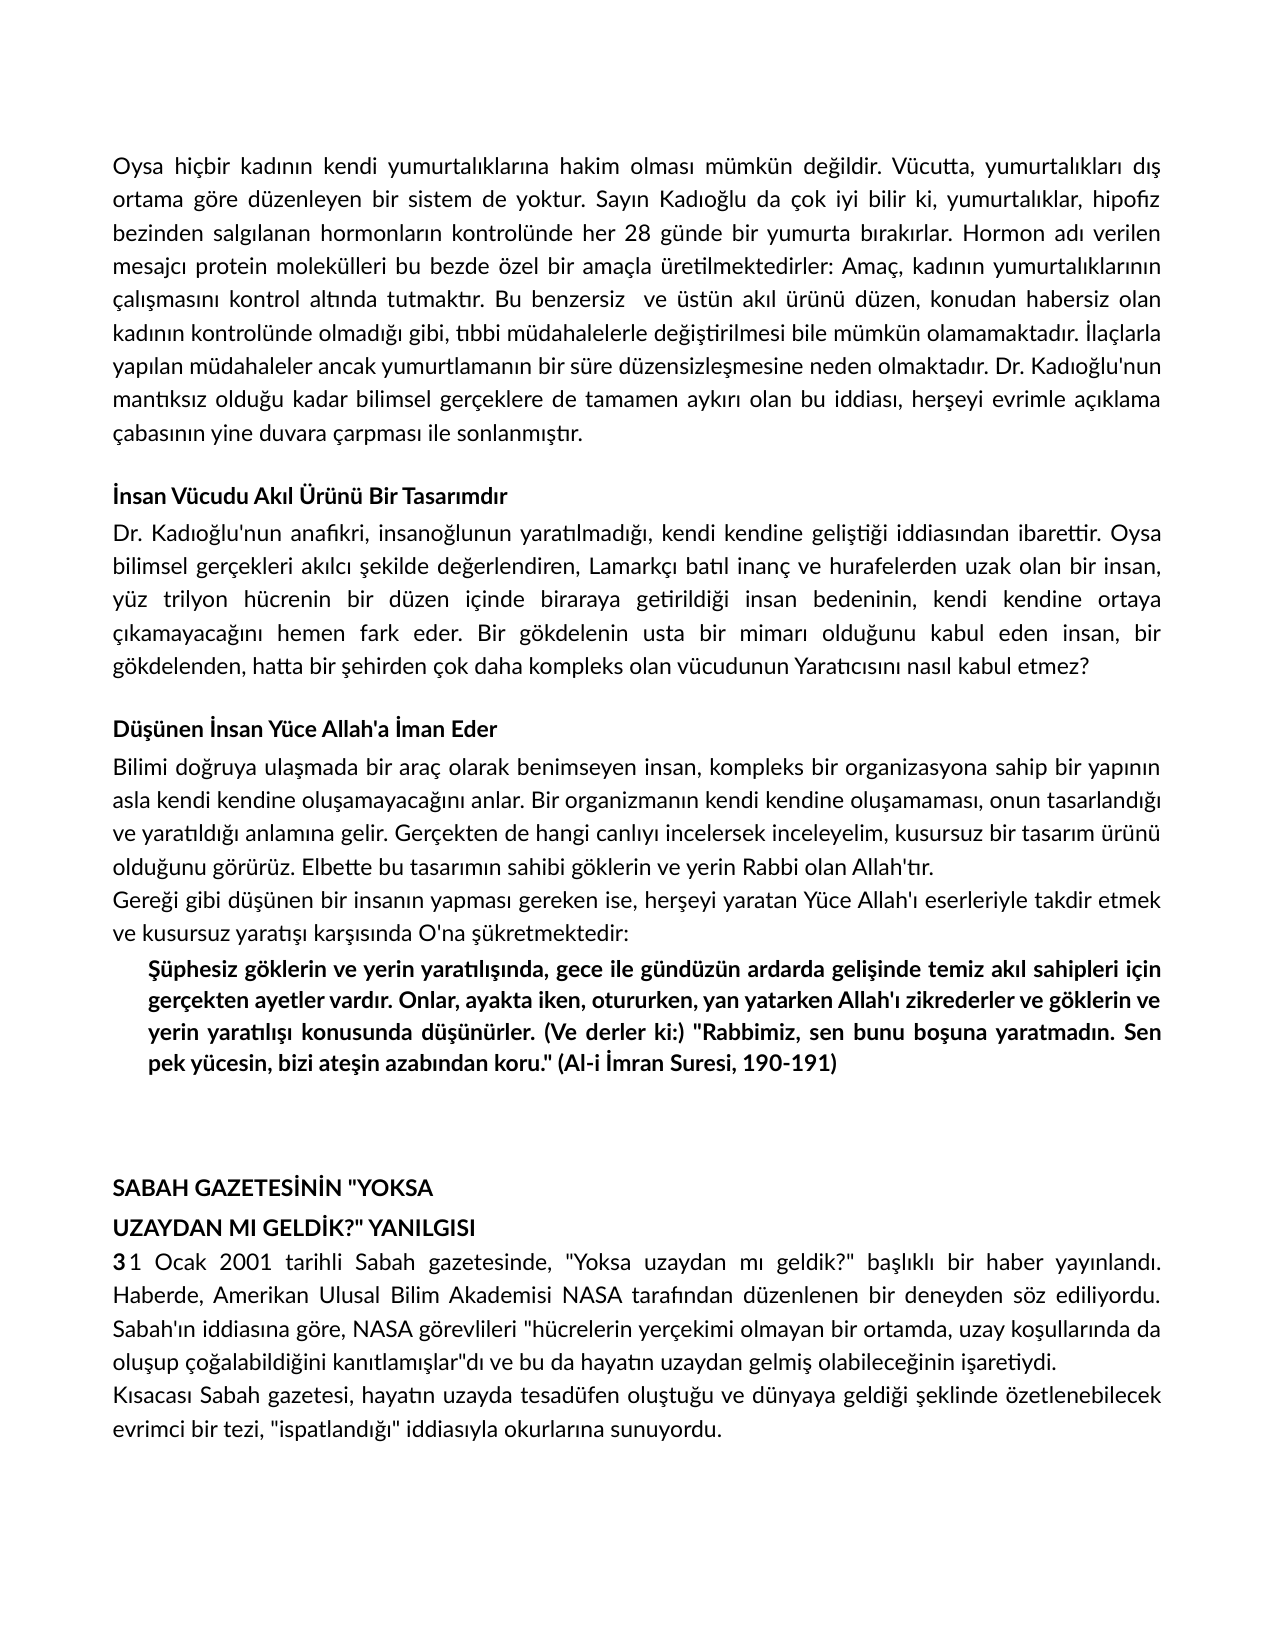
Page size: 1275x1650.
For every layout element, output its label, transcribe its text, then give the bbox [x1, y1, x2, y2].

text Şüphesiz göklerin ve yerin yaratılışında, gece ile gündüzün ardarda gelişinde temiz akıl sahipleri için gerçekten ayetler vardır. Onlar, ayakta iken, otururken, yan yatarken Allah'ı zikrederler ve göklerin ve yerin yaratılışı konusunda düşünürler. (Ve derler ki:) "Rabbimiz, sen bunu boşuna yaratmadın. Sen pek yücesin, bizi ateşin azabından koru." (Al-i İmran Suresi, 190-191) [148, 953, 1162, 1078]
text 31 Ocak 2001 tarihli Sabah gazetesinde, "Yoksa uzaydan mı geldik?" başlıklı bir haber yayınlandı. Haberde, Amerikan Ulusal Bilim Akademisi NASA tarafından düzenlenen bir deneyden söz ediliyordu. Sabah'ın iddiasına göre, NASA görevlileri "hücrelerin yerçekimi olmayan bir ortamda, uzay koşullarında da oluşup çoğalabildiğini kanıtlamışlar"dı ve bu da hayatın uzaydan gelmiş olabileceğinin işaretiydi. [112, 1244, 1162, 1377]
text UZAYDAN MI GELDİK?" YANILGISI [112, 1204, 1162, 1244]
text Kısacası Sabah gazetesi, hayatın uzayda tesadüfen oluştuğu ve dünyaya geldiği şeklinde özetlenebilecek evrimci bir tezi, "ispatlandığı" iddiasıyla okurlarına sunuyordu. [112, 1377, 1162, 1444]
text Gereği gibi düşünen bir insanın yapması gereken ise, herşeyi yaratan Yüce Allah'ı eserleriyle takdir etmek ve kusursuz yaratışı karşısında O'na şükretmektedir: [112, 882, 1162, 948]
text İnsan Vücudu Akıl Ürünü Bir Tasarımdır [112, 481, 1162, 510]
text Dr. Kadıoğlu'nun anafikri, insanoğlunun yaratılmadığı, kendi kendine geliştiği iddiasından ibarettir. Oysa bilimsel gerçekleri akılcı şekilde değerlendiren, Lamarkçı batıl inanç ve hurafelerden uzak olan bir insan, yüz trilyon hücrenin bir düzen içinde biraraya getirildiği insan bedeninin, kendi kendine ortaya çıkamayacağını hemen fark eder. Bir gökdelenin usta bir mimarı olduğunu kabul eden insan, bir gökdelenden, hatta bir şehirden çok daha kompleks olan vücudunun Yaratıcısını nasıl kabul etmez? [112, 514, 1162, 681]
text SABAH GAZETESİNİN "YOKSA [112, 1165, 1162, 1204]
text Düşünen İnsan Yüce Allah'a İman Eder [112, 714, 1162, 744]
text Bilimi doğruya ulaşmada bir araç olarak benimseyen insan, kompleks bir organizasyona sahip bir yapının asla kendi kendine oluşamayacağını anlar. Bir organizmanın kendi kendine oluşamaması, onun tasarlandığı ve yaratıldığı anlamına gelir. Gerçekten de hangi canlıyı incelersek inceleyelim, kusursuz bir tasarım ürünü olduğunu görürüz. Elbette bu tasarımın sahibi göklerin ve yerin Rabbi olan Allah'tır. [112, 748, 1162, 882]
text Oysa hiçbir kadının kendi yumurtalıklarına hakim olması mümkün değildir. Vücutta, yumurtalıkları dış ortama göre düzenleyen bir sistem de yoktur. Sayın Kadıoğlu da çok iyi bilir ki, yumurtalıklar, hipofiz bezinden salgılanan hormonların kontrolünde her 28 günde bir yumurta bırakırlar. Hormon adı verilen mesajcı protein molekülleri bu bezde özel bir amaçla üretilmektedirler: Amaç, kadının yumurtalıklarının çalışmasını kontrol altında tutmaktır. Bu benzersiz ve üstün akıl ürünü düzen, konudan habersiz olan kadının kontrolünde olmadığı gibi, tıbbi müdahalelerle değiştirilmesi bile mümkün olamamaktadır. İlaçlarla yapılan müdahaleler ancak yumurtlamanın bir süre düzensizleşmesine neden olmaktadır. Dr. Kadıoğlu'nun mantıksız olduğu kadar bilimsel gerçeklere de tamamen aykırı olan bu iddiası, herşeyi evrimle açıklama çabasının yine duvara çarpması ile sonlanmıştır. [112, 148, 1162, 448]
